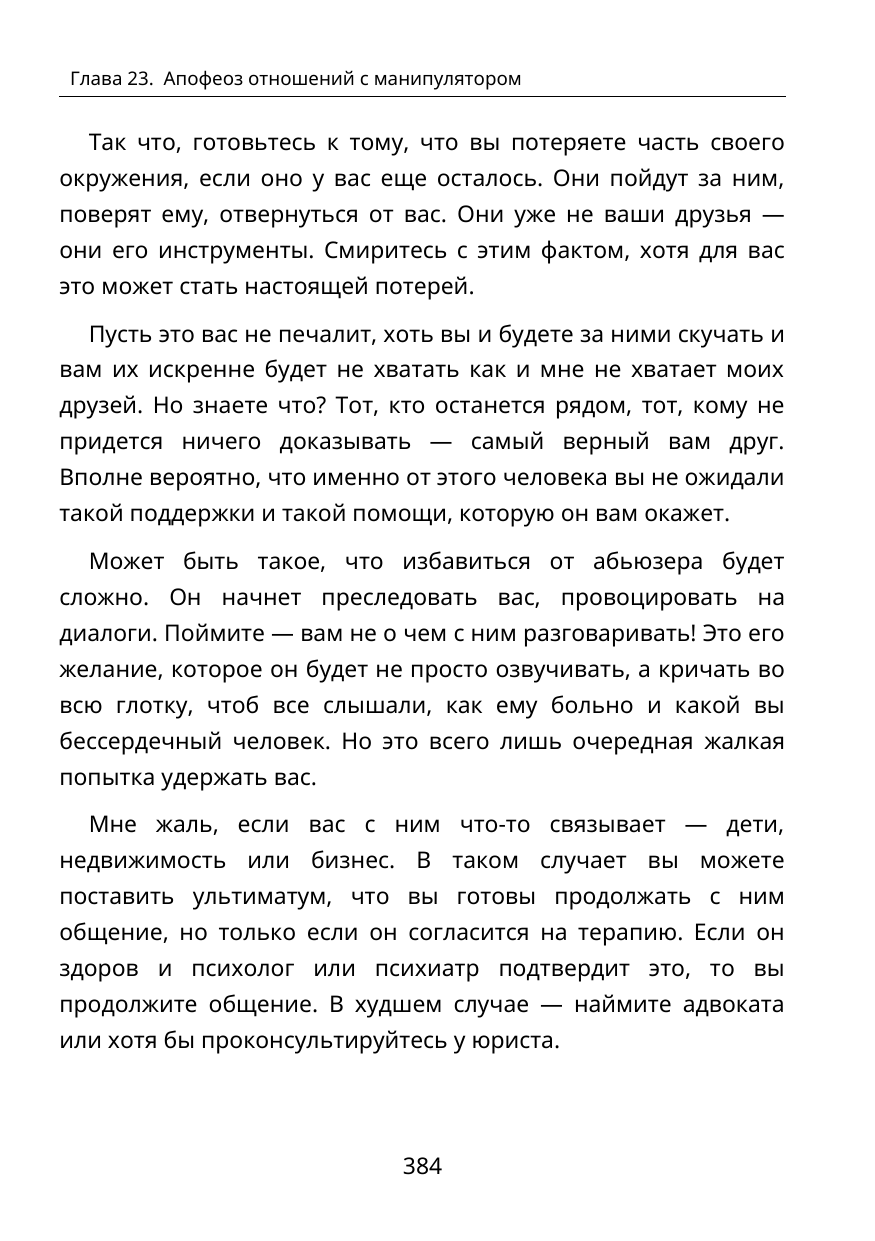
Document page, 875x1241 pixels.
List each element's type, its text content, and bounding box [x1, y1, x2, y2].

text Может быть такое, что избавиться от абьюзера будет сложно. Он начнет преследовать вас, провоцировать на диалоги. Поймите — вам не о чем с ним разговаривать! Это его желание, которое он будет не просто озвучивать, а кричать во всю глотку, чтоб все слышали, как ему больно и какой вы бессердечный человек. Но это всего лишь очередная жалкая попытка удержать вас. [59, 545, 786, 792]
text Так что, готовьтесь к тому, что вы потеряете часть своего окружения, если оно у вас еще осталось. Они пойдут за ним, поверят ему, отвернуться от вас. Они уже не ваши друзья — они его инструменты. Смиритесь с этим фактом, хотя для вас это может стать настоящей потерей. [59, 126, 786, 301]
text Пусть это вас не печалит, хоть вы и будете за ними скучать и вам их искренне будет не хватать как и мне не хватает моих друзей. Но знаете что? Тот, кто останется рядом, тот, кому не придется ничего доказывать — самый верный вам друг. Вполне вероятно, что именно от этого человека вы не ожидали такой поддержки и такой помощи, которую он вам окажет. [59, 317, 786, 528]
text Мне жаль, если вас с ним что-то связывает — дети, недвижимость или бизнес. В таком случает вы можете поставить ультиматум, что вы готовы продолжать с ним общение, но только если он согласится на терапию. Если он здоров и психолог или психиатр подтвердит это, то вы продолжите общение. В худшем случае — наймите адвоката или хотя бы проконсультируйтесь у юриста. [59, 808, 786, 1055]
